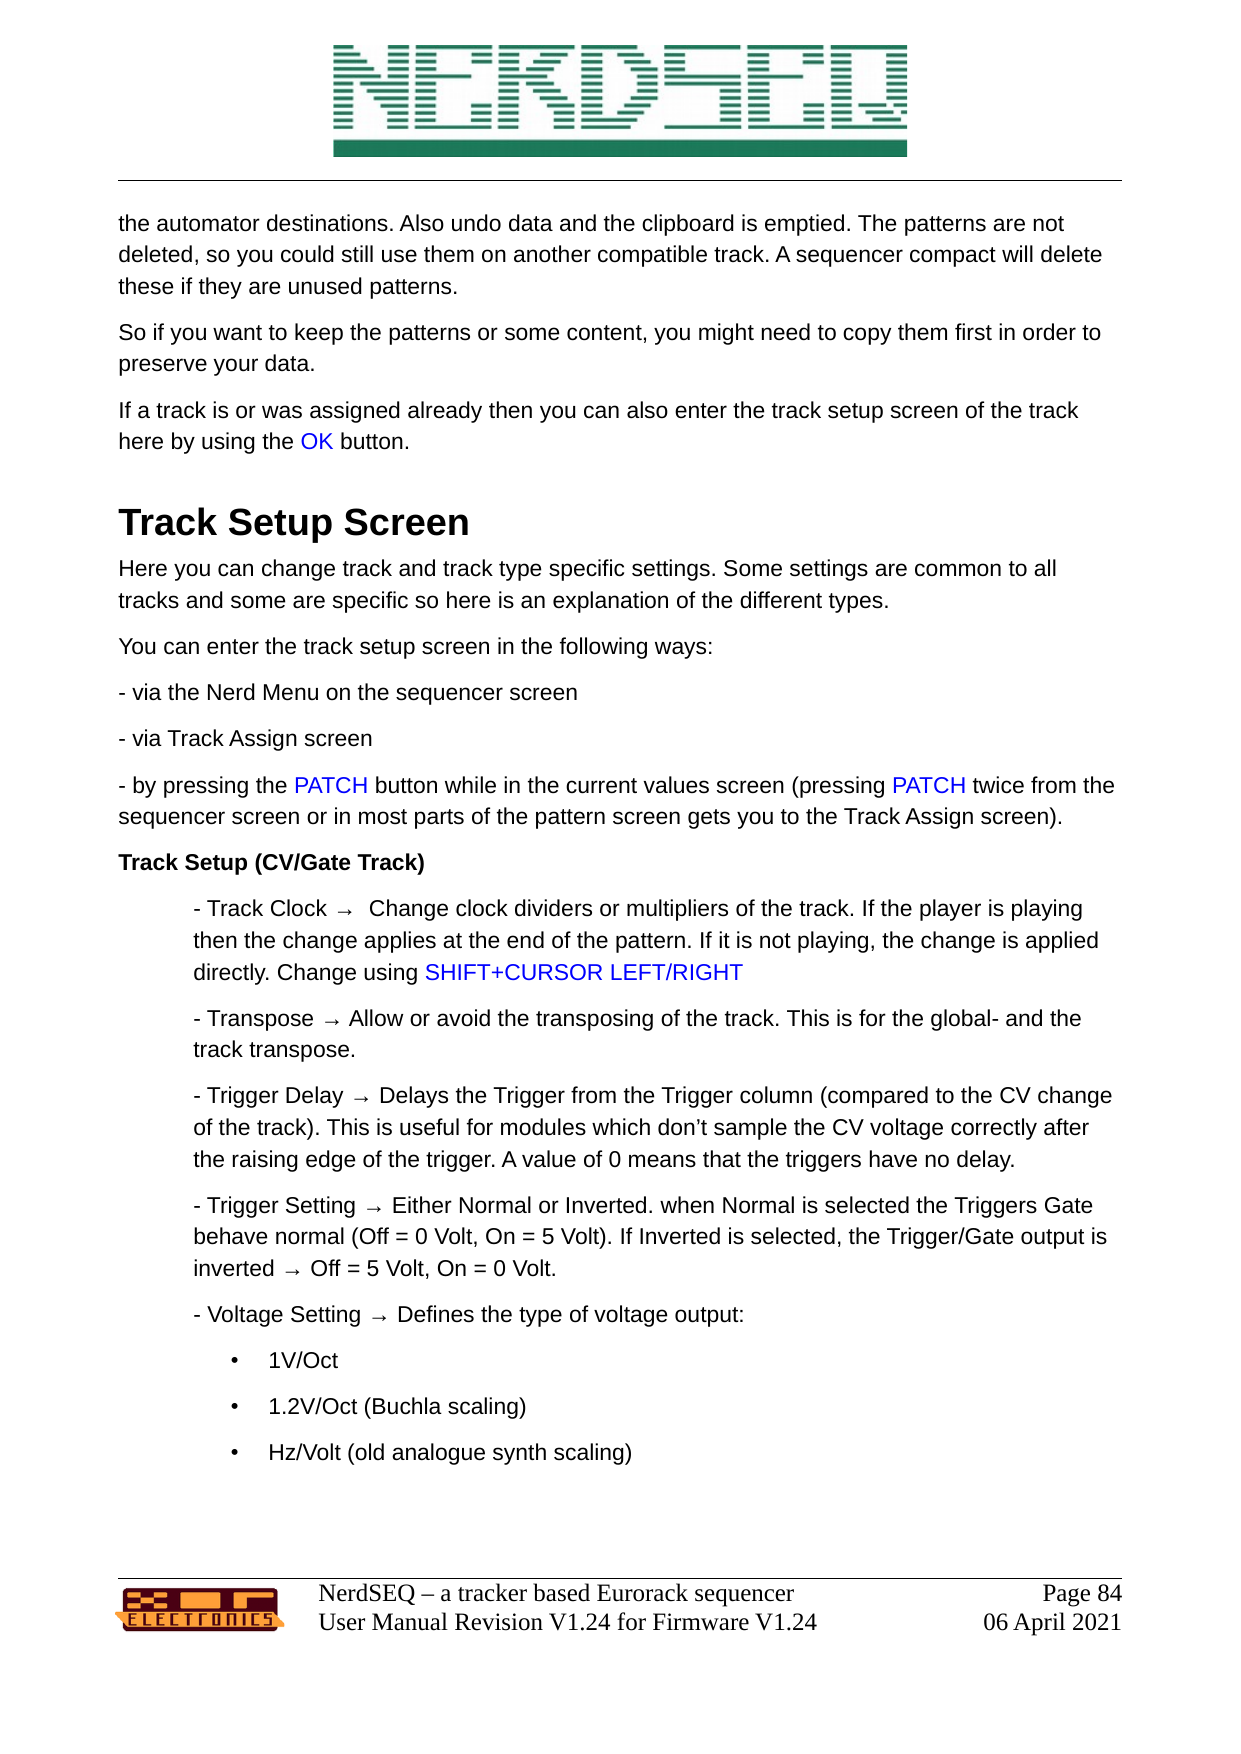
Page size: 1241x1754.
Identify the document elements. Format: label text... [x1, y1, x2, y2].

text - via the Nerd Menu on the sequencer screen [118, 679, 1122, 706]
text - Trigger Setting → Either Normal or Inverted. when Normal is selected the Triggers Gate behave normal (Off = 0 Volt, On = 5 Volt). If Inverted is selected, the Trigger/Gate output is inverted → Off = 5 Volt, On = 0 Volt. [193, 1192, 1122, 1281]
text If a track is or was assigned already then you can also enter the track setup screen of the track here by using the OK button. [118, 397, 1122, 454]
text the automator destinations. Also undo data and the clipboard is emptied. The patterns are not deleted, so you could still use them on another compatible track. A sequencer compact will delete these if they are unused patterns. [118, 209, 1122, 299]
text - by pressing the PATCH button while in the current values screen (pressing PATCH twice from the sequencer screen or in most parts of the pattern screen gets you to the Track Assign screen). [118, 772, 1122, 829]
list 1V/Oct [231, 1347, 1122, 1373]
text - Transpose → Allow or avoid the transposing of the track. This is for the global- and the track transpose. [193, 1005, 1122, 1063]
list Hz/Volt (old analogue synth scaling) [231, 1439, 1122, 1466]
list 1.2V/Oct (Buchla scaling) [231, 1393, 1122, 1419]
text - Voltage Setting → Defines the type of voltage output: [193, 1301, 1122, 1327]
picture [115, 1584, 285, 1634]
picture [333, 45, 908, 157]
subtitle Track Setup Screen [118, 499, 1122, 543]
text So if you want to keep the patterns or some content, you might need to copy them first in order to preserve your data. [118, 319, 1122, 377]
text - via Track Assign screen [118, 725, 1122, 752]
text You can enter the track setup screen in the following ways: [118, 633, 1122, 659]
text - Track Clock → Change clock dividers or multipliers of the track. If the player is playing then the change applies at the end of the pattern. If it is not playing, the change is applied directly. Change using SHIFT+CURSOR LEFT/RIGHT [193, 895, 1122, 985]
text - Trigger Delay → Delays the Trigger from the Trigger column (compared to the CV change of the track). This is useful for modules which don’t sample the CV voltage correctly after the raising edge of the trigger. A value of 0 means that the triggers have no delay. [193, 1082, 1122, 1172]
text Track Setup (CV/Gate Track) [118, 849, 1122, 876]
text Here you can change track and track type specific settings. Some settings are common to all tracks and some are specific so here is an explanation of the different types. [118, 555, 1122, 613]
